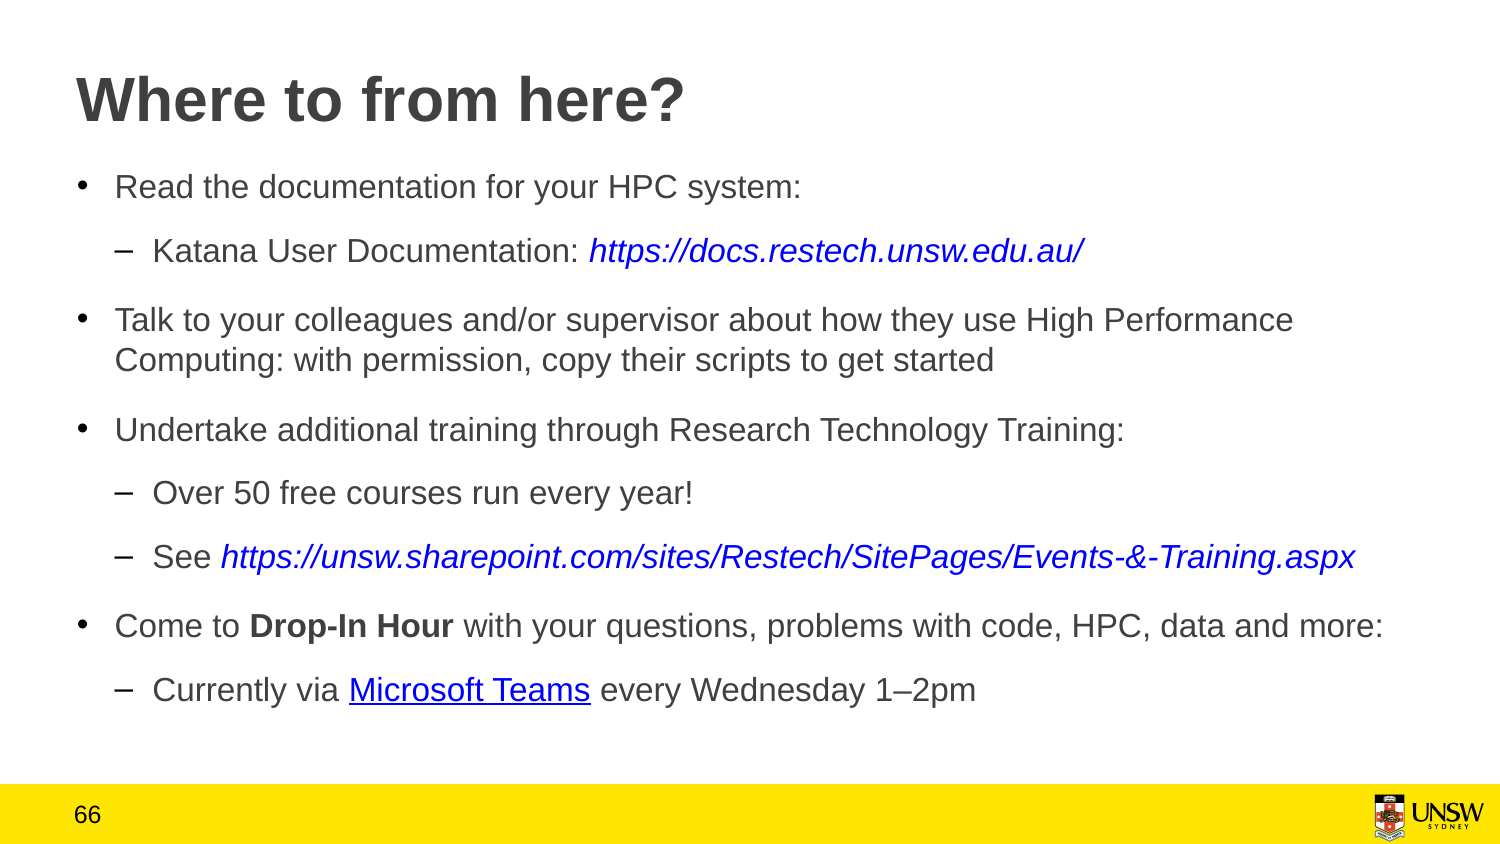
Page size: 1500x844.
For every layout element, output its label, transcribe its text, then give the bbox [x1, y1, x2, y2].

text_box [59, 791, 219, 839]
list Read the documentation for your HPC system: Katana User Documentation: https://docs.restech.unsw.edu.au/ Talk to your colleagues and/or supervisor about how they use High Performance Computing: with permission, copy their scripts to get started Undertake additional training through Research Technology Training: Over 50 free courses run every year! See https://unsw.sharepoint.com/sites/Restech/SitePages/Events-&-Training.aspx Come to Drop-In Hour with your questions, problems with code, HPC, data and more: Currently via Microsoft Teams every Wednesday 1–2pm [76, 165, 1424, 756]
picture [0, 784, 1500, 844]
title Where to from here? [76, 59, 1427, 136]
